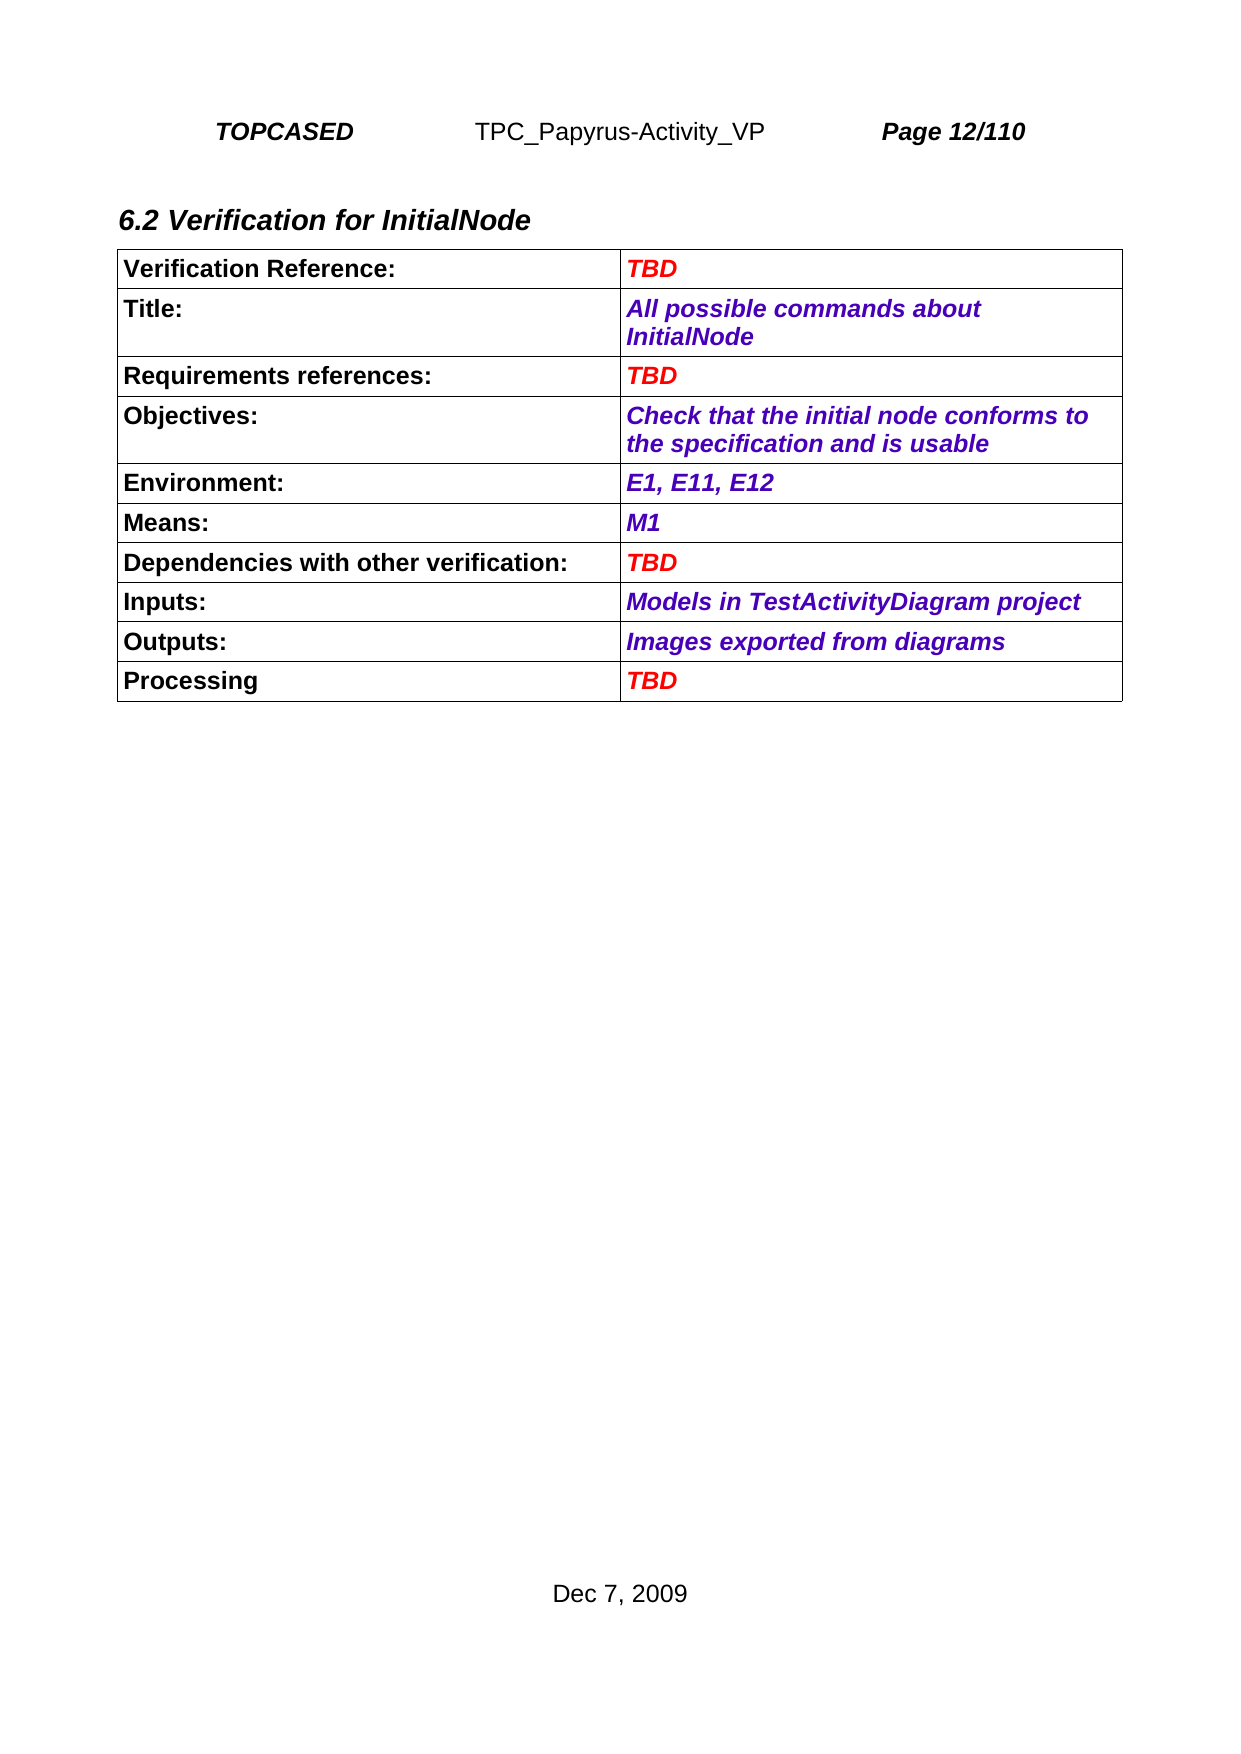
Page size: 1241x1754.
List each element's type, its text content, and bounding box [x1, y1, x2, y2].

table_cell Outputs: [118, 622, 620, 661]
table_cell M1 [621, 504, 1122, 542]
table_header TBD [621, 250, 1122, 288]
table_cell Requirements references: [118, 357, 620, 396]
table_cell E1, E11, E12 [621, 464, 1122, 503]
table_cell Title: [118, 289, 620, 356]
table_cell Models in TestActivityDiagram project [621, 583, 1122, 621]
table_cell Processing [118, 662, 620, 701]
table_cell Check that the initial node conforms to the specification and is usable [621, 397, 1122, 463]
table_cell Means: [118, 504, 620, 542]
table_cell Objectives: [118, 397, 620, 463]
table_cell All possible commands about InitialNode [621, 289, 1122, 356]
subtitle Verification for InitialNode [118, 204, 1122, 236]
table_cell Images exported from diagrams [621, 622, 1122, 661]
table_cell Environment: [118, 464, 620, 503]
table_cell TBD [621, 662, 1122, 701]
table_cell TBD [621, 357, 1122, 396]
table_cell TBD [621, 543, 1122, 582]
table_cell Inputs: [118, 583, 620, 621]
table_header Verification Reference: [118, 250, 620, 288]
table_cell Dependencies with other verification: [118, 543, 620, 582]
